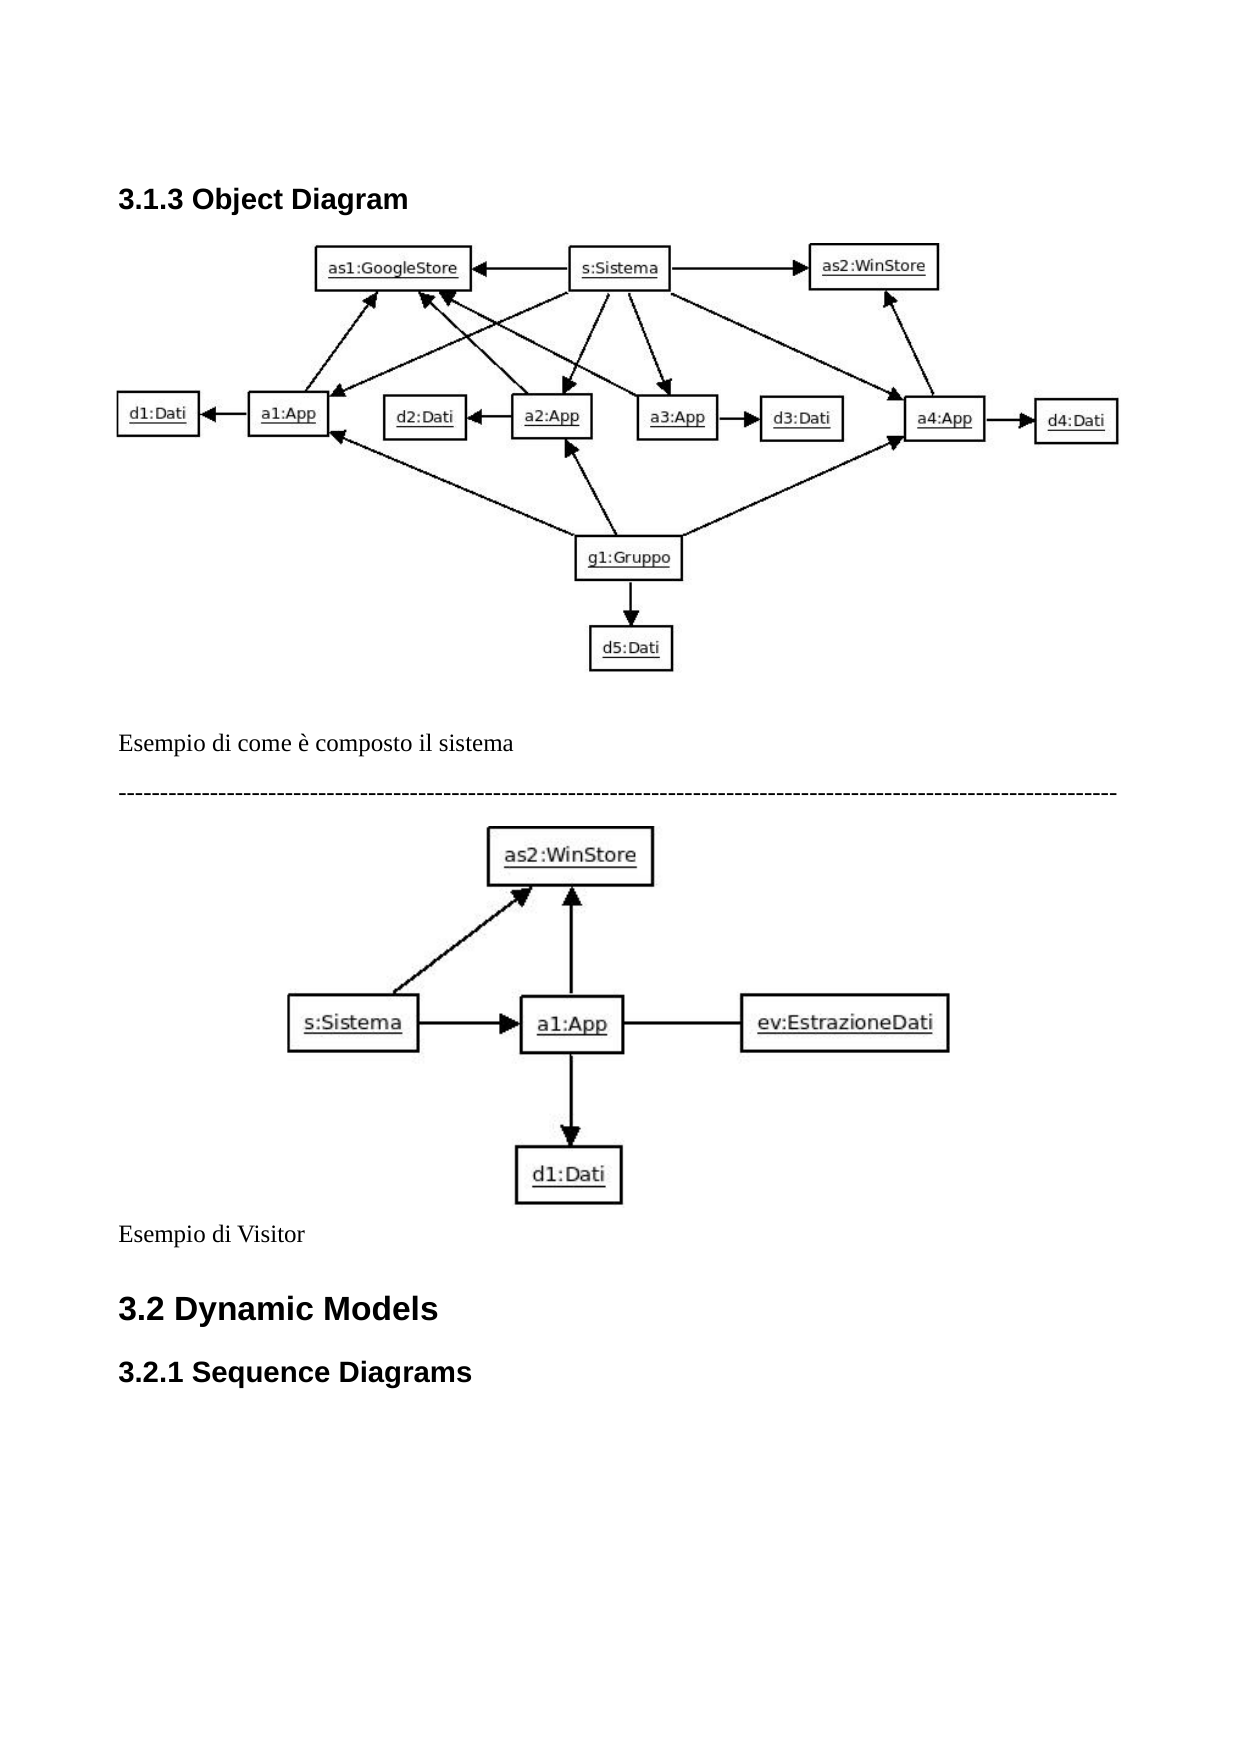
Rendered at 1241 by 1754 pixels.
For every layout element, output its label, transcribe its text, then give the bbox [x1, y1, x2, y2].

text ------------------------------------------------------------------------------------------------------------------------ [118, 777, 1122, 806]
subtitle 3.1.3 Object Diagram [118, 182, 1122, 216]
picture [287, 826, 953, 1208]
text Esempio di Visitor [118, 1219, 1122, 1248]
subtitle 3.2.1 Sequence Diagrams [118, 1355, 1122, 1388]
text Esempio di come è composto il sistema [118, 728, 1122, 757]
subtitle 3.2 Dynamic Models [118, 1289, 1122, 1328]
picture [116, 243, 1121, 674]
